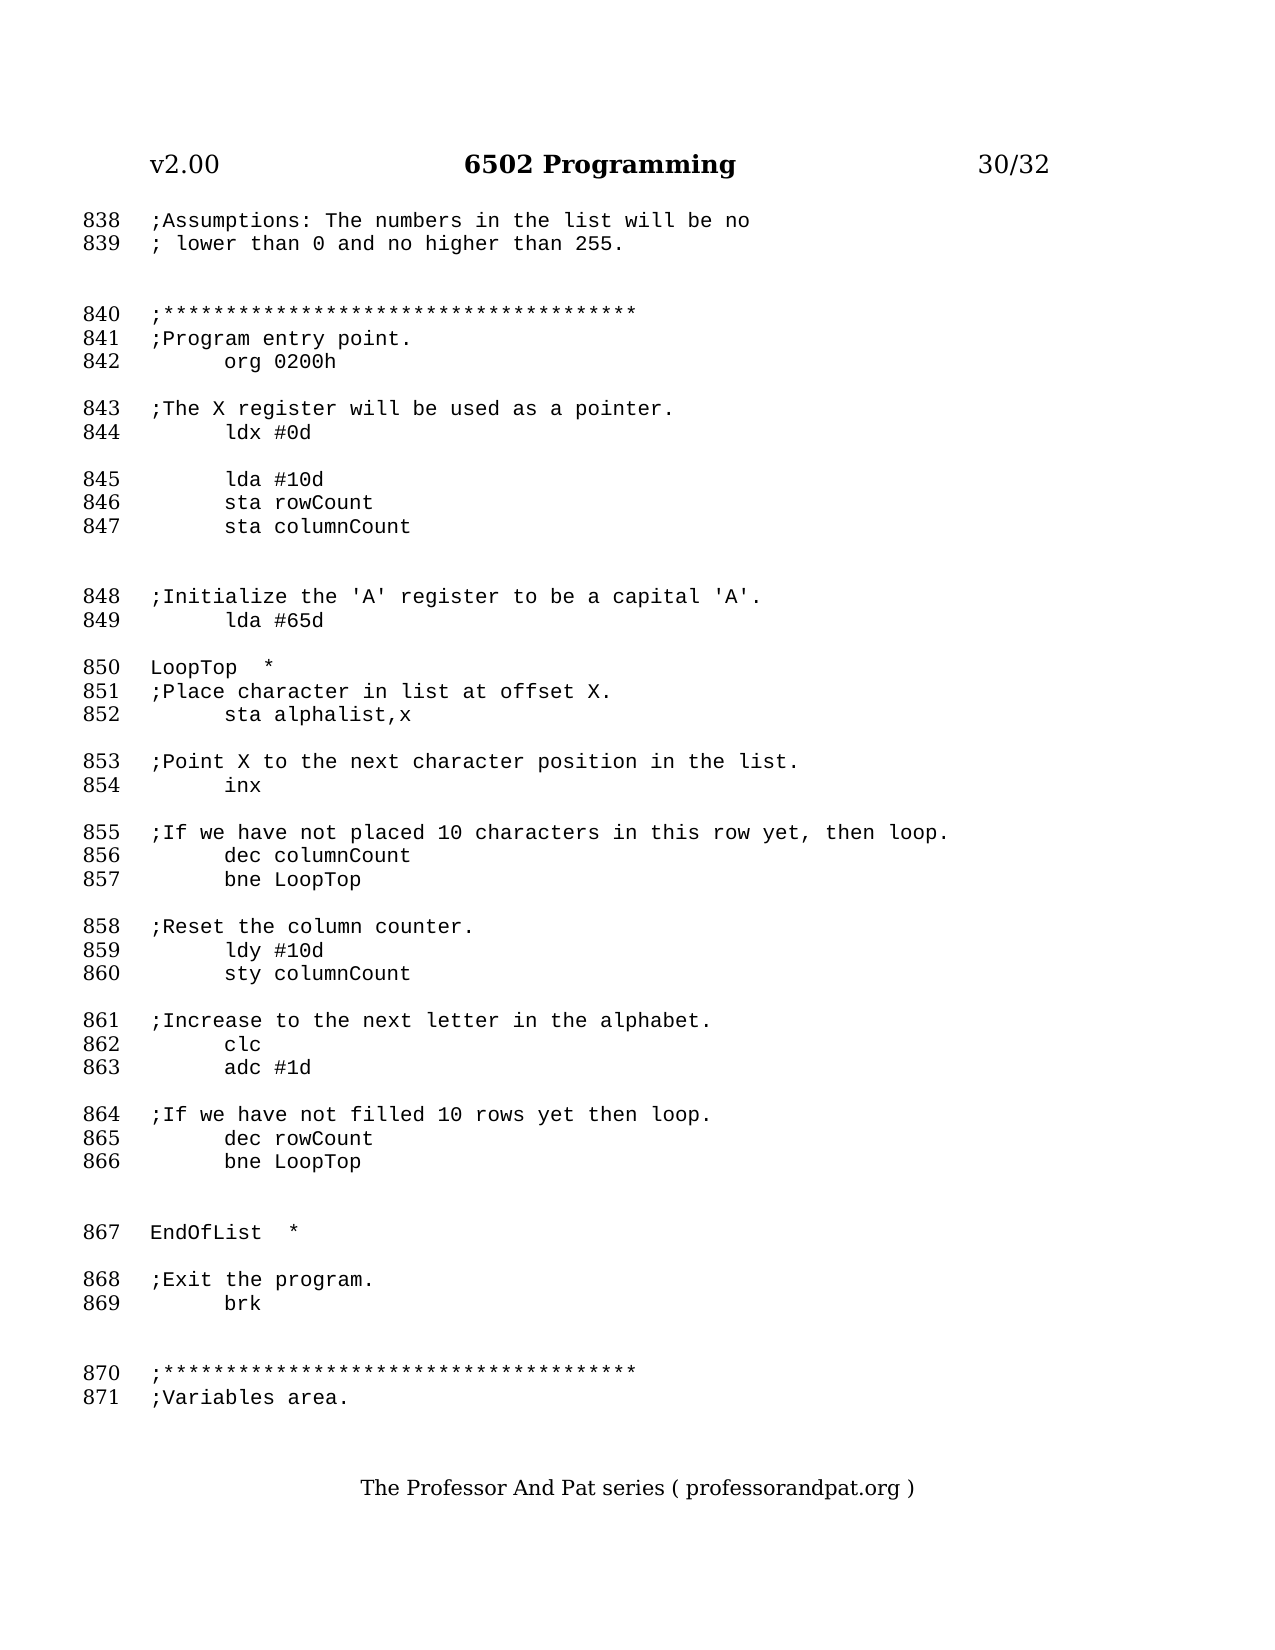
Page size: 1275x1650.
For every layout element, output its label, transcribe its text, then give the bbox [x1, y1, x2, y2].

text LoopTop * [150, 657, 1125, 681]
text sta columnCount [150, 516, 1125, 539]
text ;Increase to the next letter in the alphabet. [150, 1010, 1125, 1034]
text ;Initialize the 'A' register to be a capital 'A'. [150, 587, 1125, 610]
text lda #10d [150, 469, 1125, 492]
text bne LoopTop [150, 1152, 1125, 1175]
text bne LoopTop [150, 869, 1125, 893]
text lda #65d [150, 610, 1125, 634]
text sta rowCount [150, 492, 1125, 516]
text ;The X register will be used as a pointer. [150, 398, 1125, 422]
text sty columnCount [150, 963, 1125, 987]
text ;Point X to the next character position in the list. [150, 751, 1125, 775]
text ;************************************** [150, 304, 1125, 328]
text ldx #0d [150, 422, 1125, 445]
text ;If we have not placed 10 characters in this row yet, then loop. [150, 822, 1125, 846]
text ldy #10d [150, 940, 1125, 963]
text ;Assumptions: The numbers in the list will be no [150, 210, 1125, 233]
text org 0200h [150, 351, 1125, 375]
text ;Reset the column counter. [150, 916, 1125, 940]
text clc [150, 1034, 1125, 1057]
text ;Program entry point. [150, 328, 1125, 351]
text inx [150, 775, 1125, 798]
text dec rowCount [150, 1128, 1125, 1152]
text ;Variables area. [150, 1387, 1125, 1411]
text ; lower than 0 and no higher than 255. [150, 233, 1125, 257]
text EndOfList * [150, 1222, 1125, 1246]
text ;Place character in list at offset X. [150, 681, 1125, 704]
text adc #1d [150, 1057, 1125, 1081]
text ;************************************** [150, 1363, 1125, 1387]
text dec columnCount [150, 846, 1125, 869]
text sta alphalist,x [150, 704, 1125, 728]
text brk [150, 1293, 1125, 1316]
text ;Exit the program. [150, 1269, 1125, 1293]
text ;If we have not filled 10 rows yet then loop. [150, 1104, 1125, 1128]
